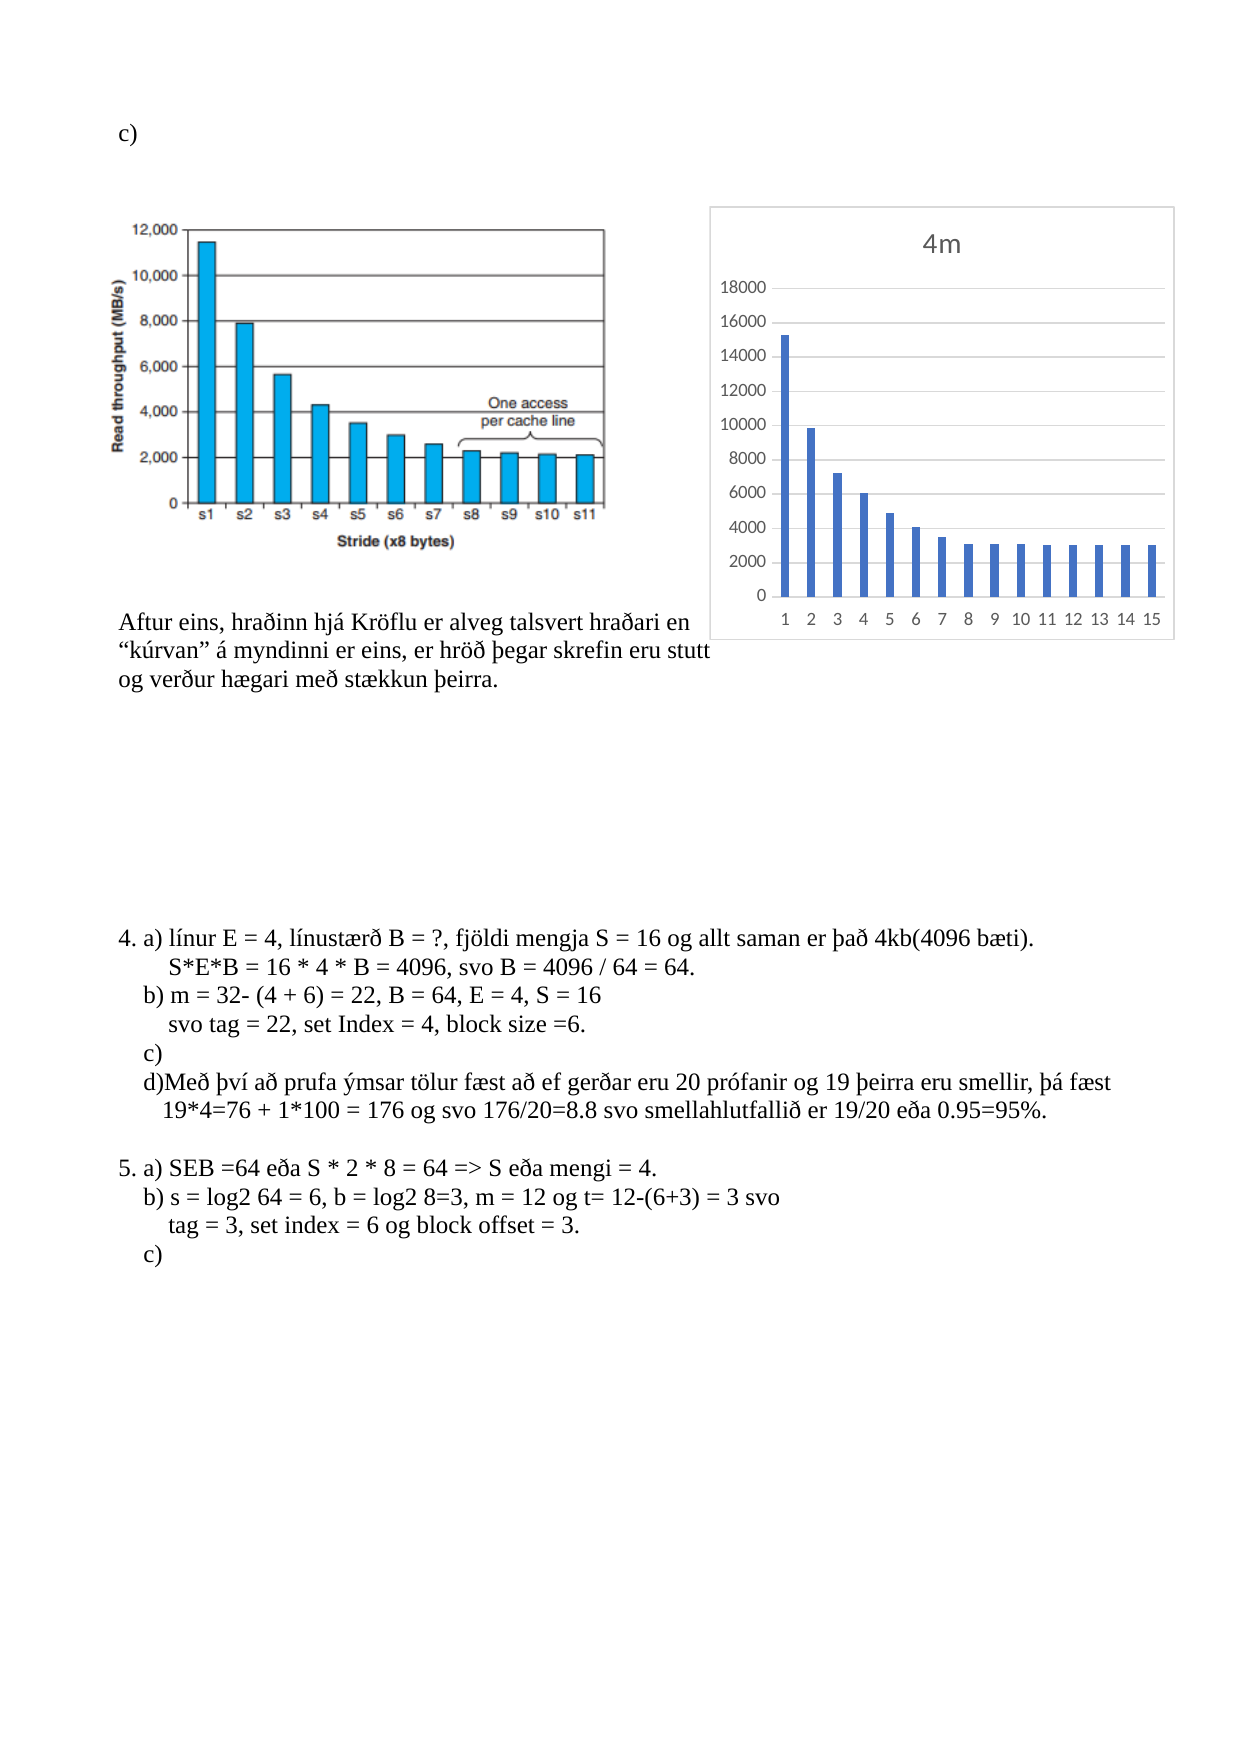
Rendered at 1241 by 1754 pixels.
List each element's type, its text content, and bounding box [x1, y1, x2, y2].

text tag = 3, set index = 6 og block offset = 3. [118, 1211, 1122, 1239]
text S*E*B = 16 * 4 * B = 4096, svo B = 4096 / 64 = 64. [118, 952, 1122, 981]
text d)Með því að prufa ýmsar tölur fæst að ef gerðar eru 20 prófanir og 19 þeirra eru smellir, þá fæst [118, 1067, 1122, 1096]
text b) m = 32- (4 + 6) = 22, B = 64, E = 4, S = 16 [118, 981, 1122, 1009]
text c) [118, 118, 1122, 147]
text c) [118, 1038, 1122, 1067]
text b) s = log2 64 = 6, b = log2 8=3, m = 12 og t= 12-(6+3) = 3 svo [118, 1182, 1122, 1211]
text og verður hægari með stækkun þeirra. [118, 664, 1122, 693]
text “kúrvan” á myndinni er eins, er hröð þegar skrefin eru stutt [118, 636, 1122, 664]
text Aftur eins, hraðinn hjá Kröflu er alveg talsvert hraðari en [118, 607, 709, 636]
text 5. a) SEB =64 eða S * 2 * 8 = 64 => S eða mengi = 4. [118, 1153, 1122, 1182]
text svo tag = 22, set Index = 4, block size =6. [118, 1009, 1122, 1038]
text c) [118, 1239, 1122, 1268]
text 4. a) línur E = 4, línustærð B = ?, fjöldi mengja S = 16 og allt saman er það 4kb(4096 bæti). [118, 923, 1122, 952]
text 19*4=76 + 1*100 = 176 og svo 176/20=8.8 svo smellahlutfallið er 19/20 eða 0.95=95%. [118, 1096, 1122, 1124]
